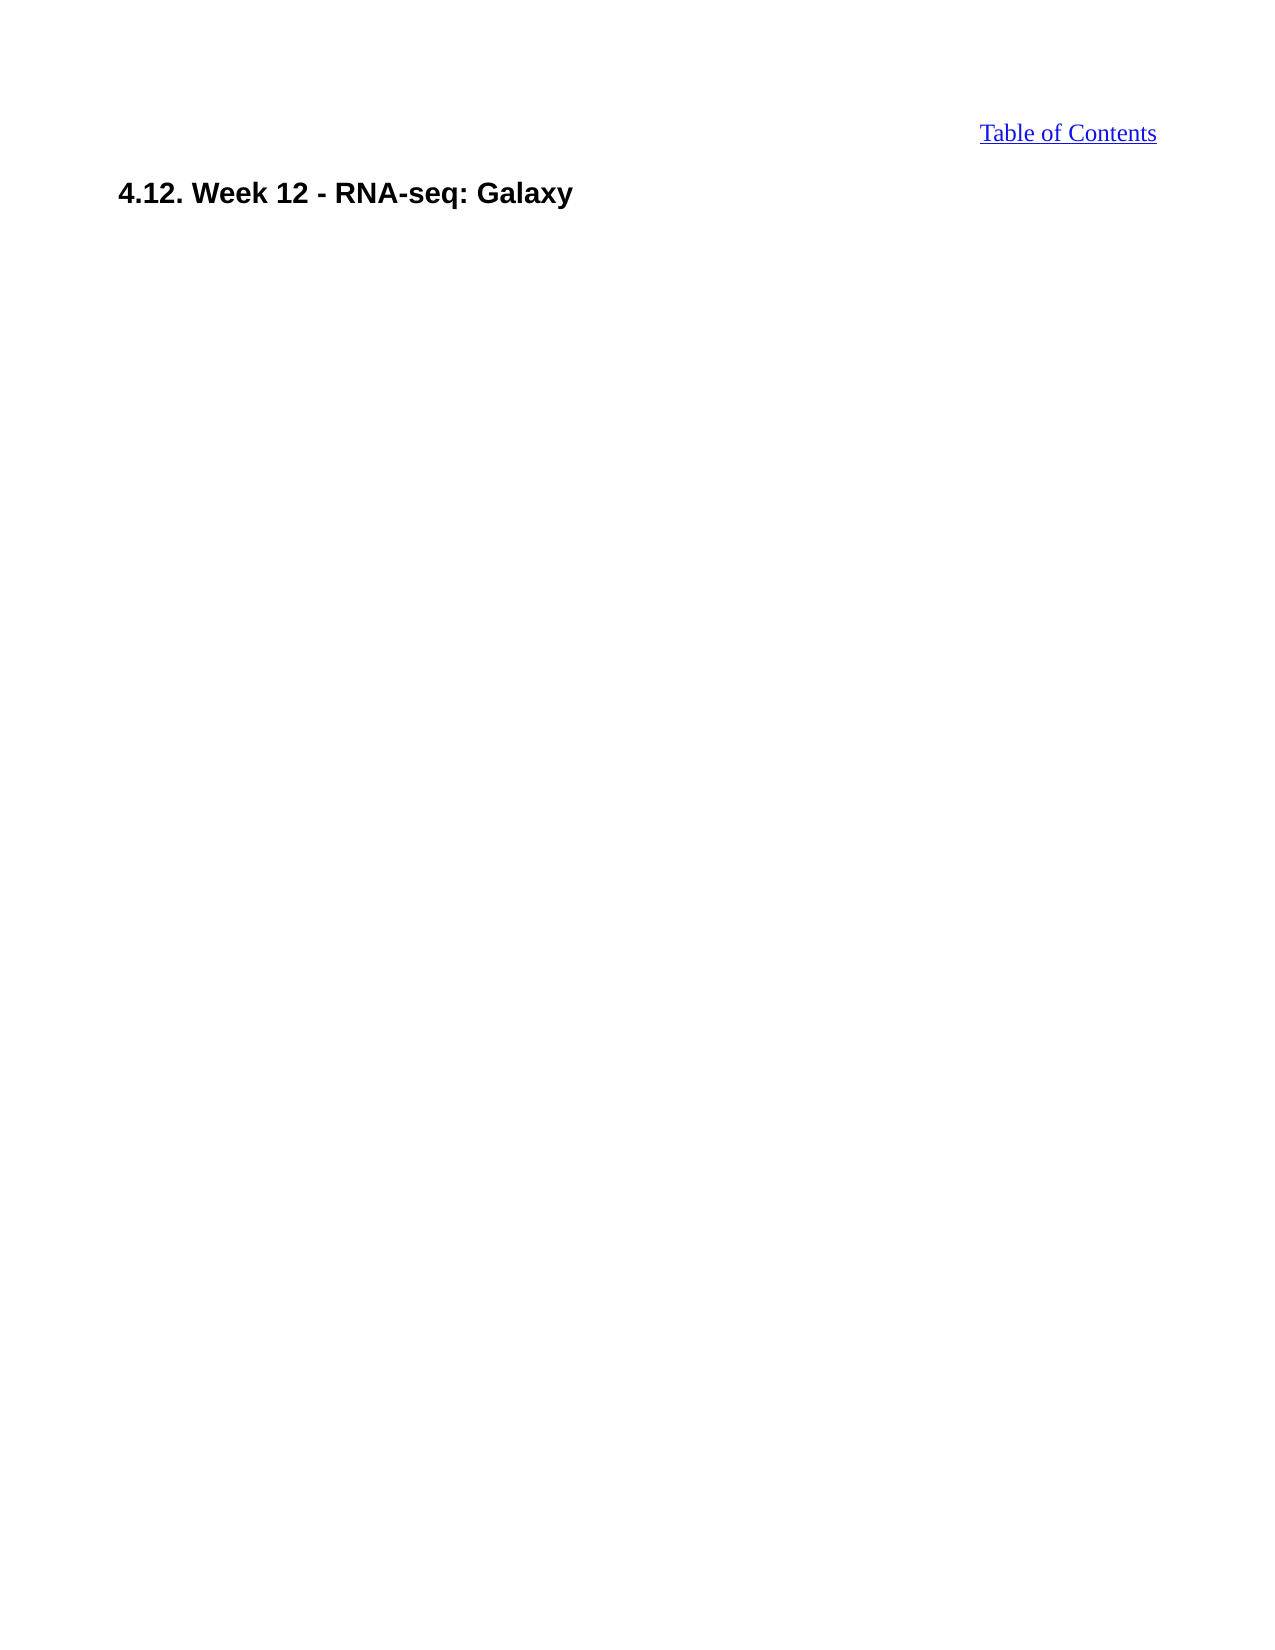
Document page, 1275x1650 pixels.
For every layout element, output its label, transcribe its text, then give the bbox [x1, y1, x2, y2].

subtitle 4.12. Week 12 - RNA-seq: Galaxy [118, 176, 1157, 210]
